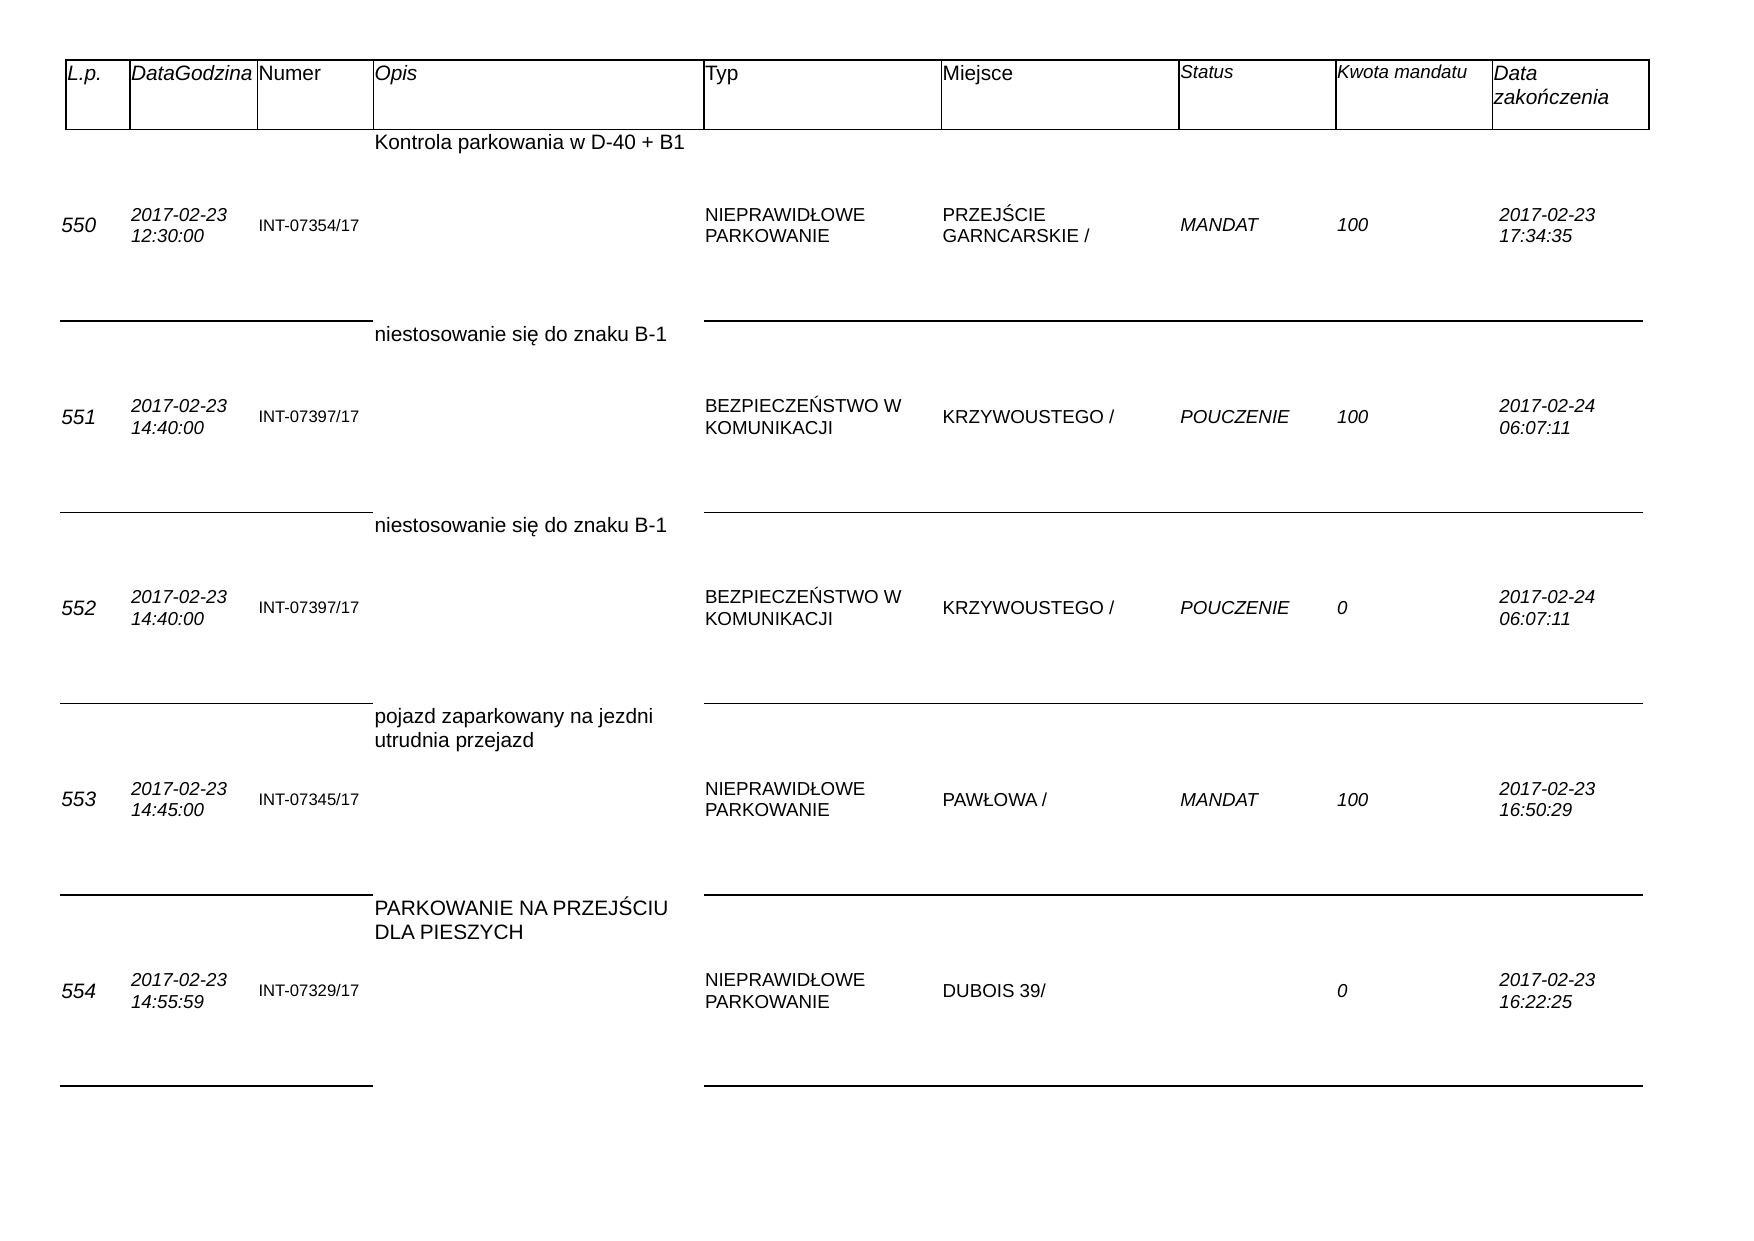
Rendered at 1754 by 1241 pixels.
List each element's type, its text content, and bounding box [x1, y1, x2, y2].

table_cell 100 [1336, 322, 1498, 511]
table_cell PRZEJŚCIE GARNCARSKIE / [941, 130, 1179, 320]
table_cell 2017-02-23 14:40:00 [130, 513, 257, 703]
table_cell 2017-02-23 17:34:35 [1498, 130, 1643, 320]
table_cell [1643, 703, 1649, 894]
table_cell 2017-02-24 06:07:11 [1498, 513, 1643, 703]
table_cell [1643, 320, 1649, 511]
table_cell DUBOIS 39/ [941, 896, 1179, 1085]
table_cell [1643, 894, 1649, 1085]
table_cell 2017-02-23 14:45:00 [130, 704, 257, 894]
table_cell 2017-02-23 16:50:29 [1498, 704, 1643, 894]
table_cell INT-07345/17 [257, 704, 373, 894]
table_cell 2017-02-24 06:07:11 [1498, 322, 1643, 511]
table_cell POUCZENIE [1179, 322, 1336, 511]
table_cell 2017-02-23 12:30:00 [130, 130, 257, 320]
table_header Miejsce [942, 61, 1178, 129]
table_cell 2017-02-23 14:55:59 [130, 896, 257, 1085]
table_cell MANDAT [1179, 130, 1336, 320]
table_header Typ [705, 61, 941, 129]
table_cell MANDAT [1179, 704, 1336, 894]
table_cell 2017-02-23 16:22:25 [1498, 896, 1643, 1085]
table_cell 2017-02-23 14:40:00 [130, 322, 257, 511]
table_cell PAWŁOWA / [941, 704, 1179, 894]
table_cell INT-07354/17 [257, 130, 373, 320]
table_cell 550 [60, 129, 130, 320]
table_cell NIEPRAWIDŁOWE PARKOWANIE [704, 896, 941, 1085]
table_cell INT-07397/17 [257, 322, 373, 511]
table_header L.p. [67, 61, 129, 129]
table_cell [1643, 511, 1649, 703]
table_cell 551 [60, 322, 130, 511]
table_cell niestosowanie się do znaku B-1 [373, 511, 704, 703]
table_header Opis [374, 61, 703, 129]
table_cell INT-07329/17 [257, 896, 373, 1085]
table_cell KRZYWOUSTEGO / [941, 513, 1179, 703]
table_cell [1179, 896, 1336, 1085]
table_cell NIEPRAWIDŁOWE PARKOWANIE [704, 130, 941, 320]
table_cell 100 [1336, 704, 1498, 894]
table_cell [1643, 130, 1649, 320]
table_cell 553 [60, 704, 130, 894]
table_cell PARKOWANIE NA PRZEJŚCIU DLA PIESZYCH [373, 894, 704, 1085]
table_header Numer [258, 61, 373, 129]
table_cell Kontrola parkowania w D-40 + B1 [373, 130, 704, 320]
table_header Kwota mandatu [1337, 61, 1492, 129]
table_cell BEZPIECZEŃSTWO W KOMUNIKACJI [704, 322, 941, 511]
table_cell NIEPRAWIDŁOWE PARKOWANIE [704, 704, 941, 894]
table_cell 552 [60, 513, 130, 703]
table_cell 100 [1336, 130, 1498, 320]
table_cell 0 [1336, 896, 1498, 1085]
table_cell pojazd zaparkowany na jezdni utrudnia przejazd [373, 703, 704, 894]
table_cell 554 [60, 896, 130, 1085]
table_header DataGodzina [131, 61, 257, 129]
table_cell POUCZENIE [1179, 513, 1336, 703]
table_header Status [1180, 61, 1335, 129]
table_header Data zakończenia [1493, 61, 1648, 129]
table_cell niestosowanie się do znaku B-1 [373, 320, 704, 511]
table_cell 0 [1336, 513, 1498, 703]
table_cell BEZPIECZEŃSTWO W KOMUNIKACJI [704, 513, 941, 703]
table_cell INT-07397/17 [257, 513, 373, 703]
table_cell KRZYWOUSTEGO / [941, 322, 1179, 511]
table_header [60, 59, 65, 129]
